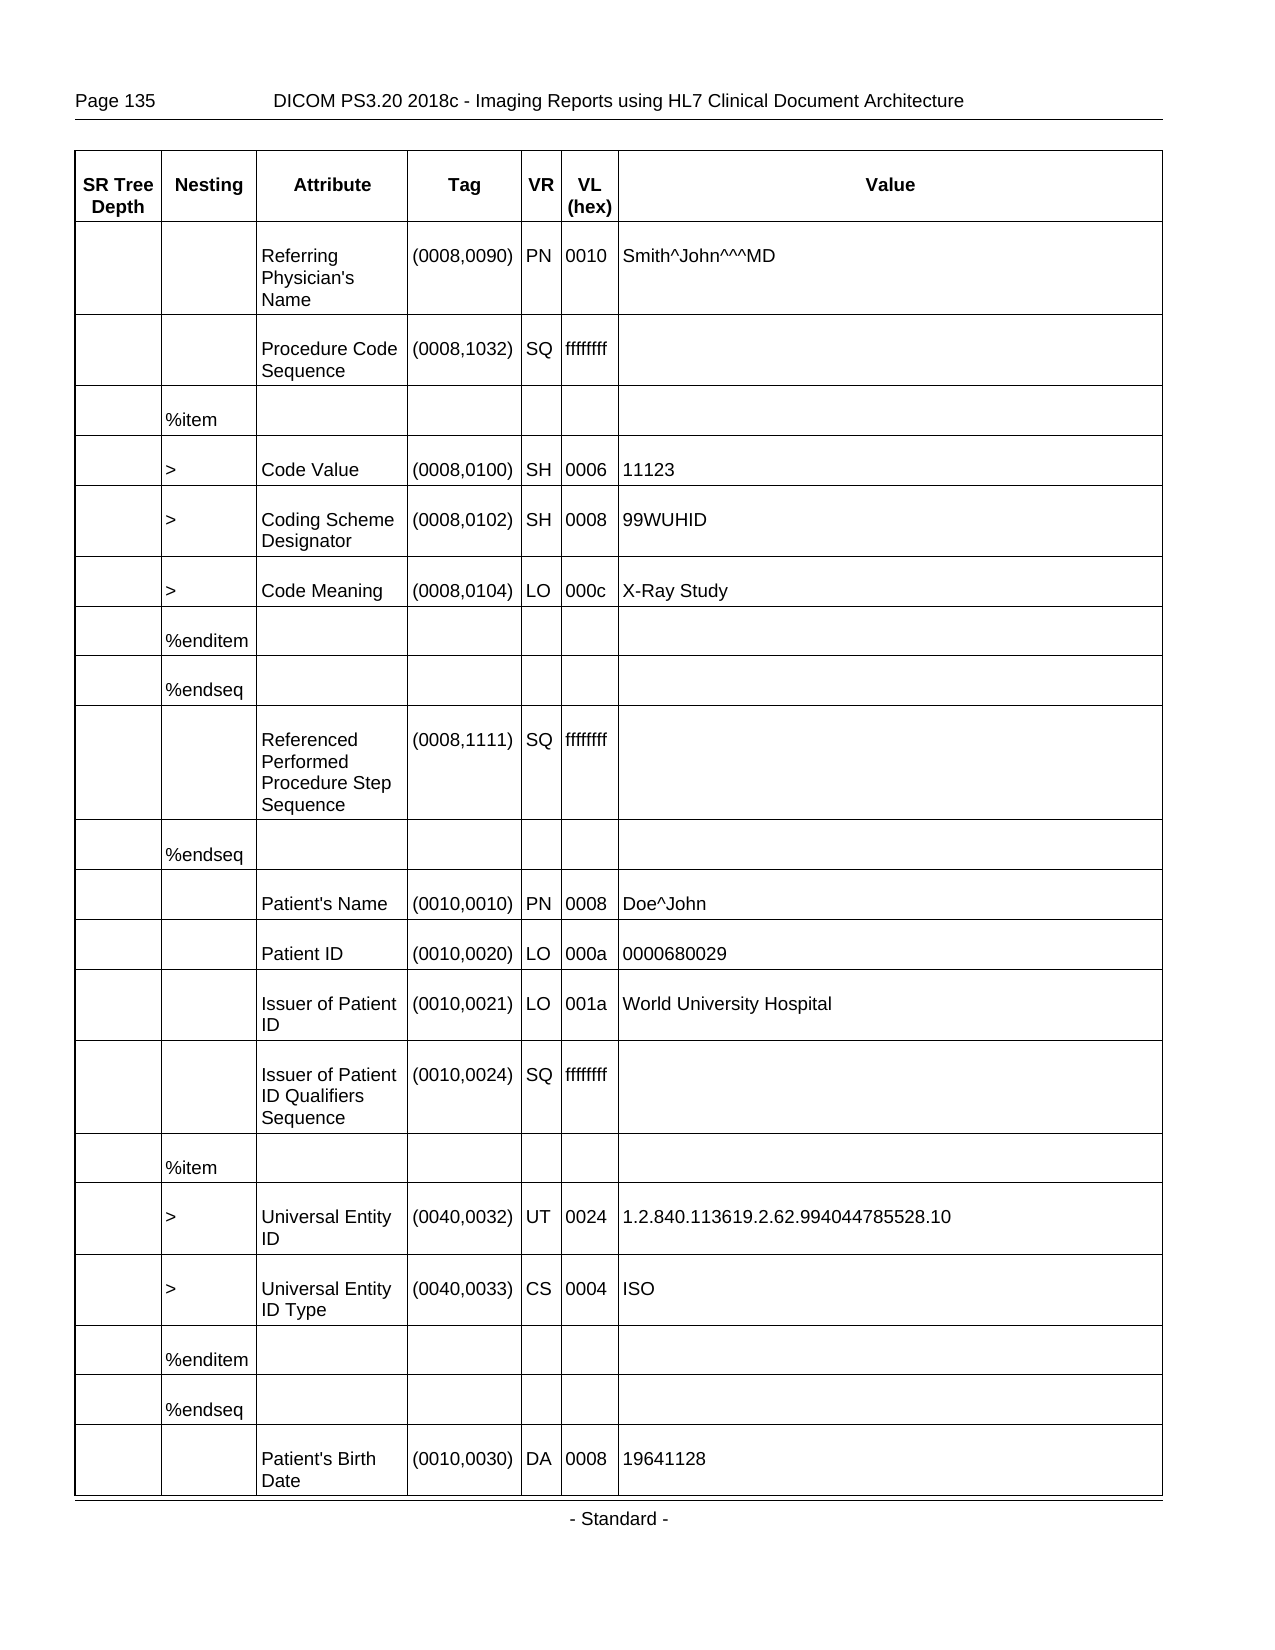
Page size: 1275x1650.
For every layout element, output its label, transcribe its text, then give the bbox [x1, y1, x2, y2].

table_cell [619, 315, 1162, 385]
table_cell [562, 1134, 618, 1182]
table_cell > [162, 557, 256, 606]
table_header Attribute [257, 151, 407, 221]
table_cell (0008,0100) [408, 436, 521, 485]
table_cell World University Hospital [619, 970, 1162, 1040]
table_cell [522, 386, 561, 435]
table_cell 0000680029 [619, 920, 1162, 968]
table_cell [76, 920, 161, 968]
table_cell 0024 [562, 1183, 618, 1253]
table_cell [76, 436, 161, 485]
table_header SR Tree Depth [76, 151, 161, 221]
table_cell Universal Entity ID [257, 1183, 407, 1253]
table_cell [76, 222, 161, 314]
table_cell [76, 607, 161, 655]
table_cell [76, 1134, 161, 1182]
table_cell [562, 656, 618, 705]
table_cell SQ [522, 706, 561, 819]
table_cell [76, 1183, 161, 1253]
table_cell [257, 607, 407, 655]
table_cell [76, 656, 161, 705]
table_cell DA [522, 1425, 561, 1495]
table_cell [76, 970, 161, 1040]
table_cell LO [522, 557, 561, 606]
table_cell 0010 [562, 222, 618, 314]
table_cell Patient's Name [257, 870, 407, 919]
table_cell [619, 1326, 1162, 1374]
table_cell [522, 1134, 561, 1182]
table_cell X-Ray Study [619, 557, 1162, 606]
table_cell 0008 [562, 486, 618, 556]
table_cell [408, 386, 521, 435]
table_cell SH [522, 436, 561, 485]
table_cell [408, 607, 521, 655]
table_cell [619, 820, 1162, 869]
table_cell LO [522, 920, 561, 968]
table_cell (0040,0033) [408, 1255, 521, 1325]
table_cell [562, 1375, 618, 1424]
table_cell > [162, 436, 256, 485]
table_cell ISO [619, 1255, 1162, 1325]
table_cell Doe^John [619, 870, 1162, 919]
table_cell Referenced Performed Procedure Step Sequence [257, 706, 407, 819]
table_cell [522, 607, 561, 655]
table_cell %enditem [162, 1326, 256, 1374]
table_cell [522, 656, 561, 705]
table_cell ffffffff [562, 315, 618, 385]
table_cell [162, 706, 256, 819]
table_cell SQ [522, 315, 561, 385]
table_cell [619, 607, 1162, 655]
table_cell (0010,0010) [408, 870, 521, 919]
table_cell [257, 386, 407, 435]
table_cell [257, 656, 407, 705]
table_cell [76, 486, 161, 556]
table_cell 99WUHID [619, 486, 1162, 556]
table_cell [562, 1326, 618, 1374]
table_header Nesting [162, 151, 256, 221]
table_cell (0010,0021) [408, 970, 521, 1040]
table_header VR [522, 151, 561, 221]
table_cell Code Value [257, 436, 407, 485]
table_header VL (hex) [562, 151, 618, 221]
table_cell [562, 607, 618, 655]
table_cell %endseq [162, 820, 256, 869]
table_cell Issuer of Patient ID [257, 970, 407, 1040]
table_cell Code Meaning [257, 557, 407, 606]
table_cell [76, 706, 161, 819]
table_cell 19641128 [619, 1425, 1162, 1495]
table_cell [76, 870, 161, 919]
table_cell [408, 656, 521, 705]
table_cell Procedure Code Sequence [257, 315, 407, 385]
table_cell [408, 1134, 521, 1182]
table_cell > [162, 486, 256, 556]
table_cell > [162, 1183, 256, 1253]
table_cell [619, 656, 1162, 705]
table_cell 0008 [562, 870, 618, 919]
table_cell Patient ID [257, 920, 407, 968]
table_cell (0010,0030) [408, 1425, 521, 1495]
table_cell 0006 [562, 436, 618, 485]
table_cell [619, 706, 1162, 819]
table_cell %item [162, 386, 256, 435]
table_header Value [619, 151, 1162, 221]
table_cell %enditem [162, 607, 256, 655]
table_cell [76, 557, 161, 606]
table_cell (0008,1032) [408, 315, 521, 385]
table_cell Smith^John^^^MD [619, 222, 1162, 314]
table_cell Patient's Birth Date [257, 1425, 407, 1495]
table_cell [562, 820, 618, 869]
table_cell 0008 [562, 1425, 618, 1495]
table_cell %endseq [162, 656, 256, 705]
table_cell [162, 222, 256, 314]
table_cell [162, 970, 256, 1040]
table_cell [76, 1041, 161, 1132]
table_cell (0008,0104) [408, 557, 521, 606]
table_cell [408, 1375, 521, 1424]
table_cell [162, 1041, 256, 1132]
table_cell [562, 386, 618, 435]
table_cell [619, 1134, 1162, 1182]
table_cell 001a [562, 970, 618, 1040]
table_cell > [162, 1255, 256, 1325]
table_cell [162, 1425, 256, 1495]
table_cell (0008,0090) [408, 222, 521, 314]
table_cell [162, 315, 256, 385]
table_cell [76, 1375, 161, 1424]
table_cell SH [522, 486, 561, 556]
table_cell (0008,1111) [408, 706, 521, 819]
table_cell LO [522, 970, 561, 1040]
table_cell [619, 386, 1162, 435]
table_cell (0010,0024) [408, 1041, 521, 1132]
table_cell Referring Physician's Name [257, 222, 407, 314]
table_cell (0040,0032) [408, 1183, 521, 1253]
table_cell [76, 386, 161, 435]
table_cell [76, 1425, 161, 1495]
table_cell %endseq [162, 1375, 256, 1424]
table_cell [162, 920, 256, 968]
table_cell (0008,0102) [408, 486, 521, 556]
table_cell Coding Scheme Designator [257, 486, 407, 556]
table_cell [257, 820, 407, 869]
table_cell [76, 1326, 161, 1374]
table_cell [619, 1041, 1162, 1132]
table_cell Universal Entity ID Type [257, 1255, 407, 1325]
table_cell [619, 1375, 1162, 1424]
table_cell 11123 [619, 436, 1162, 485]
table_cell 1.2.840.113619.2.62.994044785528.10 [619, 1183, 1162, 1253]
table_cell [257, 1375, 407, 1424]
table_cell [408, 1326, 521, 1374]
table_cell [257, 1326, 407, 1374]
table_cell UT [522, 1183, 561, 1253]
table_cell 000c [562, 557, 618, 606]
table_cell [257, 1134, 407, 1182]
table_cell [522, 1375, 561, 1424]
table_cell [76, 1255, 161, 1325]
table_cell (0010,0020) [408, 920, 521, 968]
table_cell [522, 820, 561, 869]
table_cell PN [522, 870, 561, 919]
table_cell ffffffff [562, 706, 618, 819]
table_cell [162, 870, 256, 919]
table_header Tag [408, 151, 521, 221]
table_cell 0004 [562, 1255, 618, 1325]
table_cell 000a [562, 920, 618, 968]
table_cell [76, 315, 161, 385]
table_cell [76, 820, 161, 869]
table_cell CS [522, 1255, 561, 1325]
table_cell ffffffff [562, 1041, 618, 1132]
table_cell [408, 820, 521, 869]
table_cell %item [162, 1134, 256, 1182]
table_cell PN [522, 222, 561, 314]
table_cell SQ [522, 1041, 561, 1132]
table_cell Issuer of Patient ID Qualifiers Sequence [257, 1041, 407, 1132]
table_cell [522, 1326, 561, 1374]
